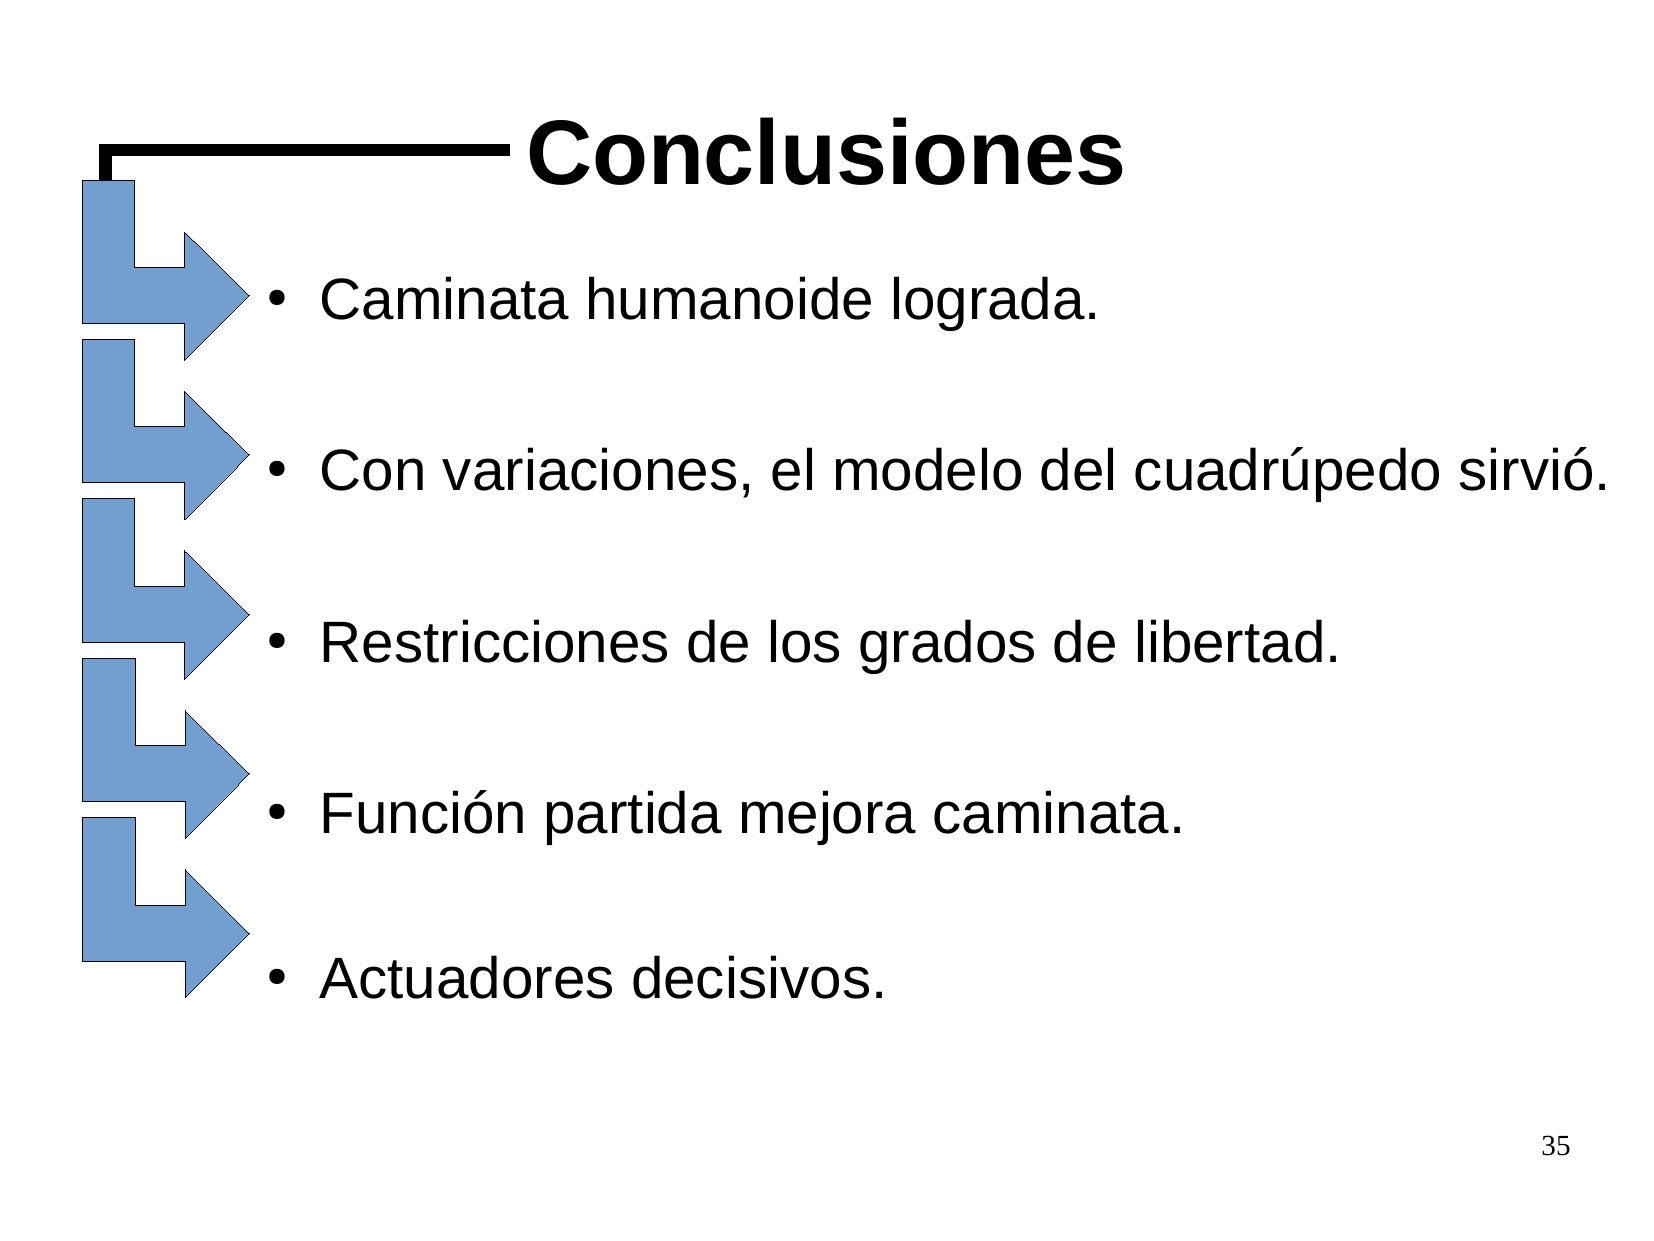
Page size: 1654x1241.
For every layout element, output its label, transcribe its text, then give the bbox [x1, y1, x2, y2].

text_box [82, 180, 250, 361]
text_box [82, 817, 250, 998]
title Conclusiones [82, 49, 1571, 257]
list Caminata humanoide lograda. Con variaciones, el modelo del cuadrúpedo sirvió. Restricciones de los grados de libertad. Función partida mejora caminata. Actuadores decisivos. [248, 266, 1644, 1108]
text_box [82, 658, 250, 839]
text_box [82, 498, 250, 680]
text_box [82, 339, 250, 520]
